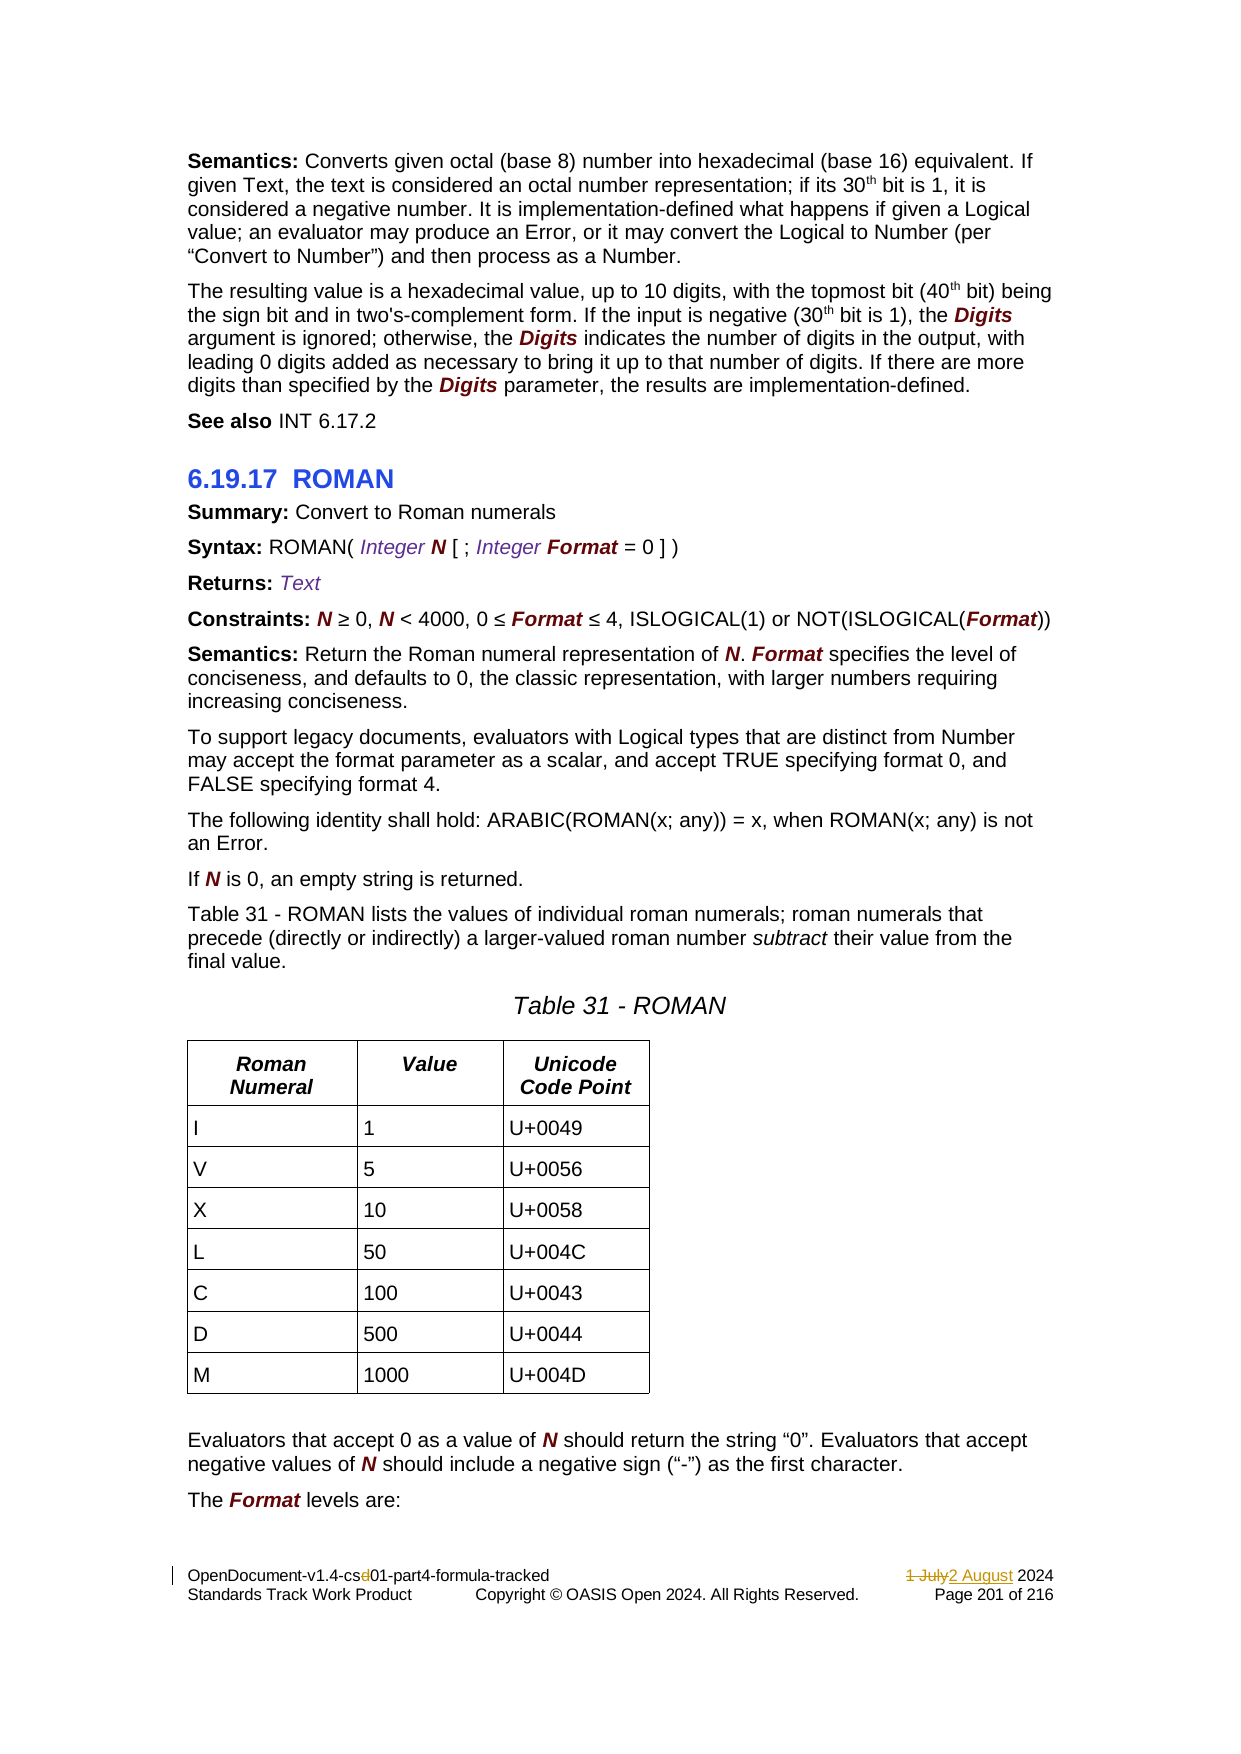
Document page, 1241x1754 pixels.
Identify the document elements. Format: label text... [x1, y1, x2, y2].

table_cell 50 [358, 1229, 503, 1269]
table_cell U+0044 [504, 1312, 649, 1352]
table_cell 1000 [358, 1353, 503, 1393]
table_cell U+0056 [504, 1147, 649, 1187]
text See also INT 6.17.2 [187, 409, 1053, 433]
table_cell M [188, 1353, 357, 1393]
text Syntax: ROMAN( Integer N [ ; Integer Format = 0 ] ) [187, 536, 1053, 559]
table_cell U+0058 [504, 1188, 649, 1228]
table_cell 100 [358, 1270, 503, 1311]
text The Format levels are: [187, 1488, 1053, 1512]
table_header Unicode Code Point [504, 1041, 649, 1105]
text The following identity shall hold: ARABIC(ROMAN(x; any)) = x, when ROMAN(x; any) is not an Error. [187, 808, 1053, 855]
text Table 31 - ROMAN lists the values of individual roman numerals; roman numerals that precede (directly or indirectly) a larger-valued roman number subtract their value from the final value. [187, 903, 1053, 973]
text Evaluators that accept 0 as a value of N should return the string “0”. Evaluators that accept negative values of N should include a negative sign (“-”) as the first character. [187, 1429, 1053, 1476]
table_cell D [188, 1312, 357, 1352]
table_cell 10 [358, 1188, 503, 1228]
table_cell 5 [358, 1147, 503, 1187]
table_cell U+0049 [504, 1106, 649, 1146]
text Table 31 - ROMAN [187, 992, 1053, 1020]
table_cell U+0043 [504, 1270, 649, 1311]
table_cell U+004D [504, 1353, 649, 1393]
table_cell V [188, 1147, 357, 1187]
text The resulting value is a hexadecimal value, up to 10 digits, with the topmost bit (40th bit) being the sign bit and in two's-complement form. If the input is negative (30th bit is 1), the Digits argument is ignored; otherwise, the Digits indicates the number of digits in the output, with leading 0 digits added as necessary to bring it up to that number of digits. If there are more digits than specified by the Digits parameter, the results are implementation-defined. [187, 280, 1053, 397]
text Returns: Text [187, 571, 1053, 595]
table_cell I [188, 1106, 357, 1146]
text Semantics: Converts given octal (base 8) number into hexadecimal (base 16) equivalent. If given Text, the text is considered an octal number representation; if its 30th bit is 1, it is considered a negative number. It is implementation-defined what happens if given a Logical value; an evaluator may produce an Error, or it may convert the Logical to Number (per “Convert to Number”) and then process as a Number. [187, 150, 1053, 268]
table_header Value [358, 1041, 503, 1105]
text Semantics: Return the Roman numeral representation of N. Format specifies the level of conciseness, and defaults to 0, the classic representation, with larger numbers requiring increasing conciseness. [187, 643, 1053, 713]
table_cell 500 [358, 1312, 503, 1352]
table_cell U+004C [504, 1229, 649, 1269]
table_cell L [188, 1229, 357, 1269]
subtitle ROMAN [187, 464, 1053, 494]
table_cell 1 [358, 1106, 503, 1146]
text To support legacy documents, evaluators with Logical types that are distinct from Number may accept the format parameter as a scalar, and accept TRUE specifying format 0, and FALSE specifying format 4. [187, 725, 1053, 796]
text Summary: Convert to Roman numerals [187, 500, 1053, 524]
table_cell X [188, 1188, 357, 1228]
table_cell C [188, 1270, 357, 1311]
table_header Roman Numeral [188, 1041, 357, 1105]
text Constraints: N ≥ 0, N < 4000, 0 ≤ Format ≤ 4, ISLOGICAL(1) or NOT(ISLOGICAL(Format)) [187, 607, 1053, 631]
text If N is 0, an empty string is returned. [187, 867, 1053, 891]
